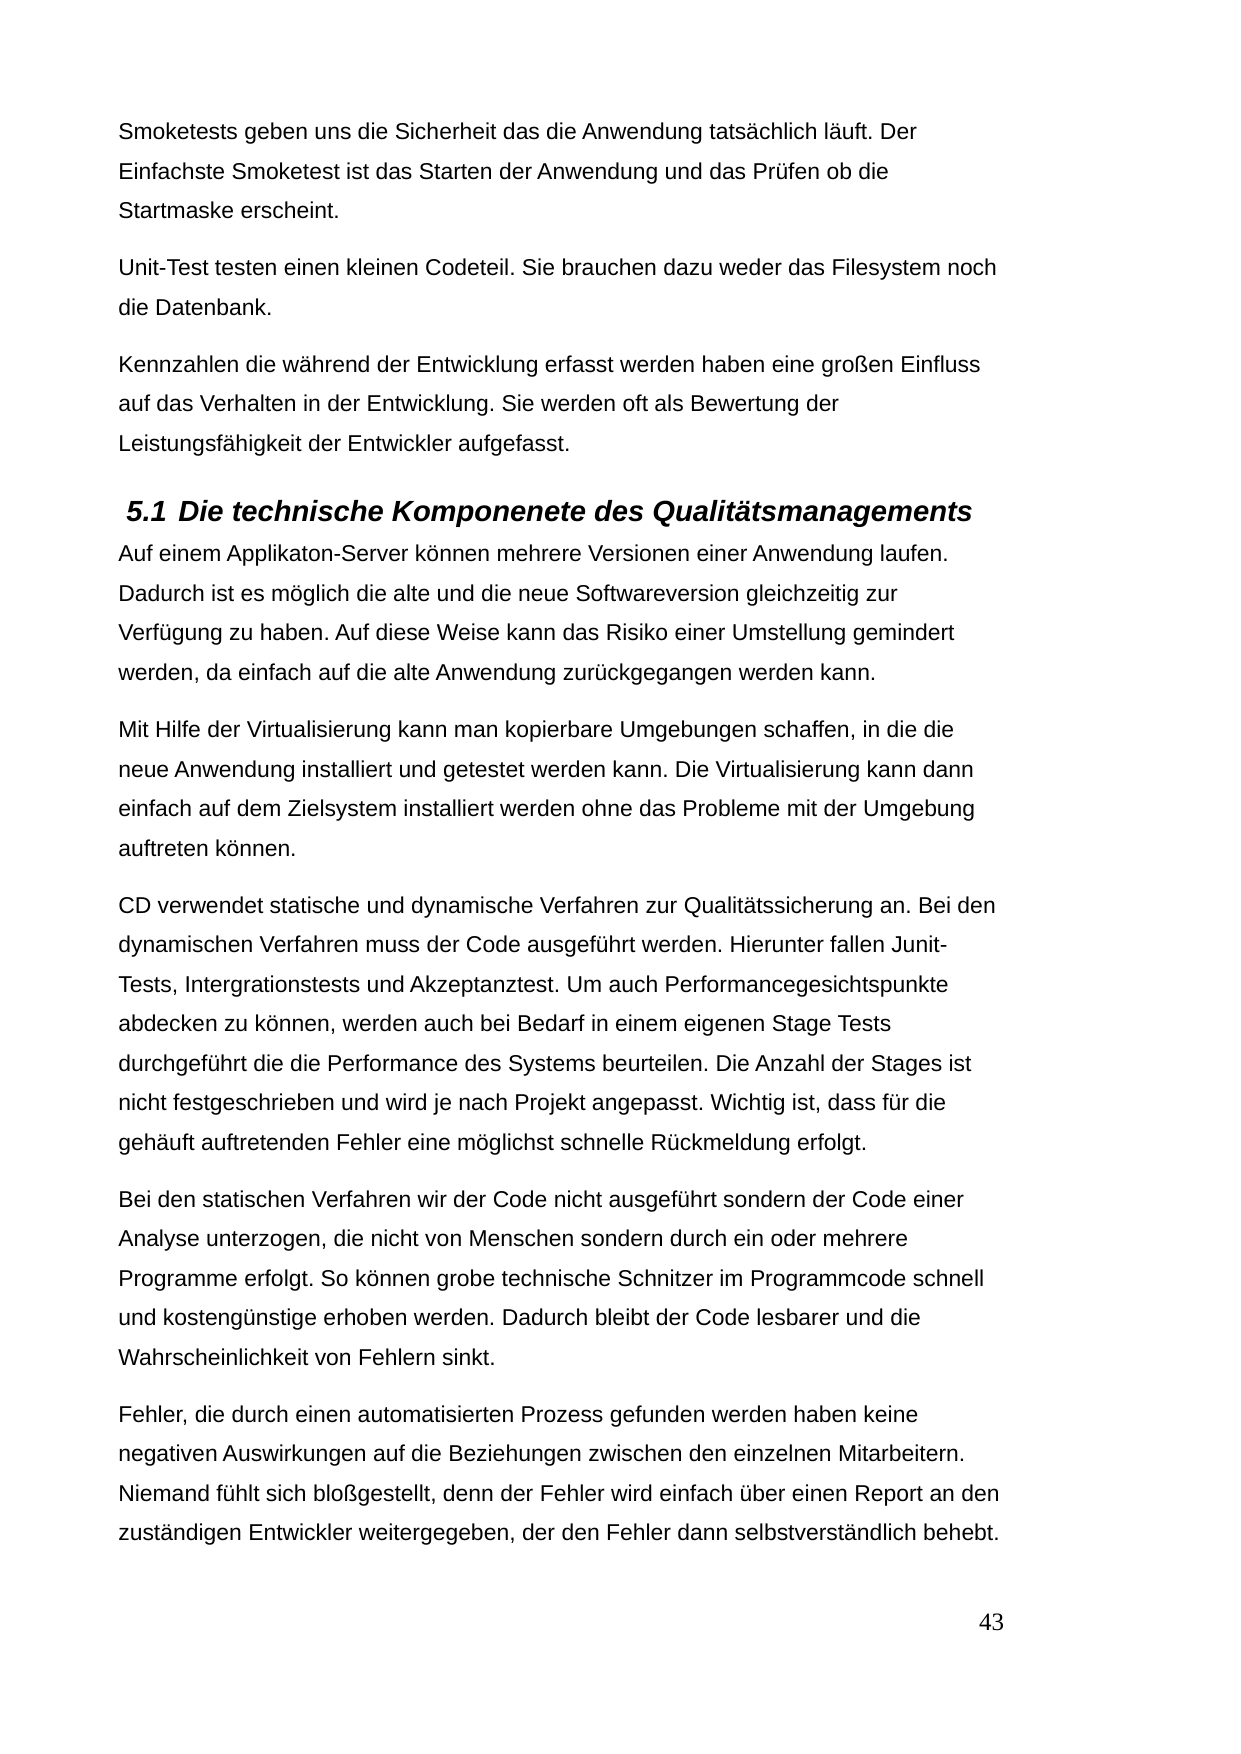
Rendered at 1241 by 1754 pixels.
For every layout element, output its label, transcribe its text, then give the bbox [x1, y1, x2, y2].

text Auf einem Applikaton-Server können mehrere Versionen einer Anwendung laufen. Dadurch ist es möglich die alte und die neue Softwareversion gleichzeitig zur Verfügung zu haben. Auf diese Weise kann das Risiko einer Umstellung gemindert werden, da einfach auf die alte Anwendung zurückgegangen werden kann. [118, 540, 1004, 685]
text Kennzahlen die während der Entwicklung erfasst werden haben eine großen Einfluss auf das Verhalten in der Entwicklung. Sie werden oft als Bewertung der Leistungsfähigkeit der Entwickler aufgefasst. [118, 351, 1004, 456]
subtitle Die technische Komponenete des Qualitätsmanagements [118, 494, 1004, 528]
text Bei den statischen Verfahren wir der Code nicht ausgeführt sondern der Code einer Analyse unterzogen, die nicht von Menschen sondern durch ein oder mehrere Programme erfolgt. So können grobe technische Schnitzer im Programmcode schnell und kostengünstige erhoben werden. Dadurch bleibt der Code lesbarer und die Wahrscheinlichkeit von Fehlern sinkt. [118, 1186, 1004, 1370]
text Unit-Test testen einen kleinen Codeteil. Sie brauchen dazu weder das Filesystem noch die Datenbank. [118, 254, 1004, 320]
text Mit Hilfe der Virtualisierung kann man kopierbare Umgebungen schaffen, in die die neue Anwendung installiert und getestet werden kann. Die Virtualisierung kann dann einfach auf dem Zielsystem installiert werden ohne das Probleme mit der Umgebung auftreten können. [118, 716, 1004, 861]
text Smoketests geben uns die Sicherheit das die Anwendung tatsächlich läuft. Der Einfachste Smoketest ist das Starten der Anwendung und das Prüfen ob die Startmaske erscheint. [118, 118, 1004, 223]
text CD verwendet statische und dynamische Verfahren zur Qualitätssicherung an. Bei den dynamischen Verfahren muss der Code ausgeführt werden. Hierunter fallen Junit-Tests, Intergrationstests und Akzeptanztest. Um auch Performancegesichtspunkte abdecken zu können, werden auch bei Bedarf in einem eigenen Stage Tests durchgeführt die die Performance des Systems beurteilen. Die Anzahl der Stages ist nicht festgeschrieben und wird je nach Projekt angepasst. Wichtig ist, dass für die gehäuft auftretenden Fehler eine möglichst schnelle Rückmeldung erfolgt. [118, 892, 1004, 1155]
text Fehler, die durch einen automatisierten Prozess gefunden werden haben keine negativen Auswirkungen auf die Beziehungen zwischen den einzelnen Mitarbeitern. Niemand fühlt sich bloßgestellt, denn der Fehler wird einfach über einen Report an den zuständigen Entwickler weitergegeben, der den Fehler dann selbstverständlich behebt. [118, 1401, 1004, 1546]
